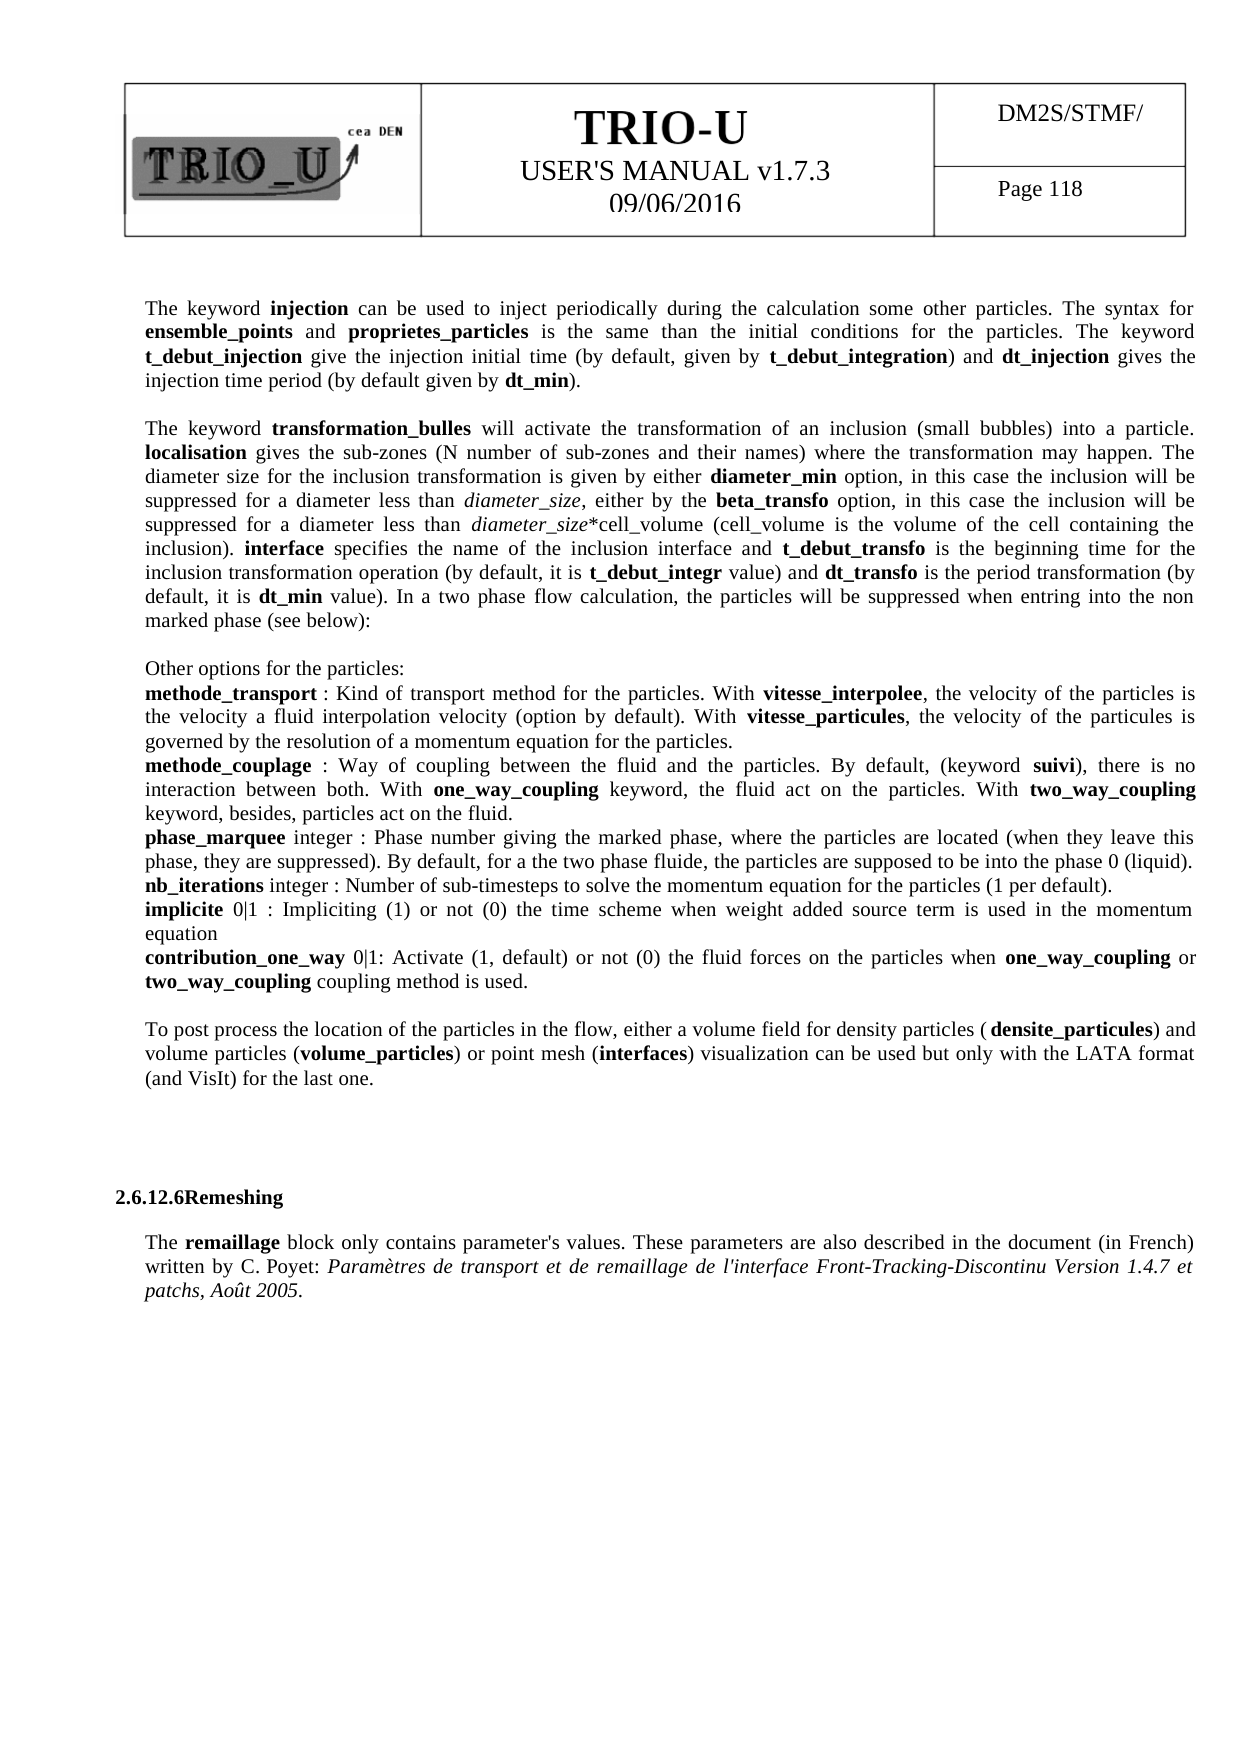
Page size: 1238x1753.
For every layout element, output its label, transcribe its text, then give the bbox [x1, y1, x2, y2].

text nb_iterations integer : Number of sub-timesteps to solve the momentum equation for the particles (1 per default). [145, 873, 1196, 897]
text contribution_one_way 0|1: Activate (1, default) or not (0) the fluid forces on the particles when one_way_coupling or two_way_coupling coupling method is used. [145, 945, 1196, 993]
text methode_transport : Kind of transport method for the particles. With vitesse_interpolee, the velocity of the particles is the velocity a fluid interpolation velocity (option by default). With vitesse_particules, the velocity of the particules is governed by the resolution of a momentum equation for the particles. [145, 680, 1196, 752]
text phase_marquee integer : Phase number giving the marked phase, where the particles are located (when they leave this phase, they are suppressed). By default, for a the two phase fluide, the particles are supposed to be into the phase 0 (liquid). [145, 825, 1196, 873]
text The keyword injection can be used to inject periodically during the calculation some other particles. The syntax for ensemble_points and proprietes_particles is the same than the initial conditions for the particles. The keyword t_debut_injection give the injection initial time (by default, given by t_debut_integration) and dt_injection gives the injection time period (by default given by dt_min). [145, 295, 1196, 392]
text To post process the location of the particles in the flow, either a volume field for density particles (densite_particules) and volume particles (volume_particles) or point mesh (interfaces) visualization can be used but only with the LATA format (and VisIt) for the last one. [145, 1017, 1196, 1089]
text methode_couplage : Way of coupling between the fluid and the particles. By default, (keyword suivi), there is no interaction between both. With one_way_coupling keyword, the fluid act on the particles. With two_way_coupling keyword, besides, particles act on the fluid. [145, 752, 1196, 825]
text Other options for the particles: [145, 656, 1196, 680]
text The remaillage block only contains parameter's values. These parameters are also described in the document (in French) written by C. Poyet: Paramètres de transport et de remaillage de l'interface Front-Tracking-Discontinu Version 1.4.7 et patchs, Août 2005. [145, 1230, 1196, 1302]
text implicite 0|1 : Impliciting (1) or not (0) the time scheme when weight added source term is used in the momentum equation [145, 897, 1196, 945]
subtitle Remeshing [115, 1185, 1165, 1209]
text The keyword transformation_bulles will activate the transformation of an inclusion (small bubbles) into a particle. localisation gives the sub-zones (N number of sub-zones and their names) where the transformation may happen. The diameter size for the inclusion transformation is given by either diameter_min option, in this case the inclusion will be suppressed for a diameter less than diameter_size, either by the beta_transfo option, in this case the inclusion will be suppressed for a diameter less than diameter_size*cell_volume (cell_volume is the volume of the cell containing the inclusion). interface specifies the name of the inclusion interface and t_debut_transfo is the beginning time for the inclusion transformation operation (by default, it is t_debut_integr value) and dt_transfo is the period transformation (by default, it is dt_min value). In a two phase flow calculation, the particles will be suppressed when entring into the non marked phase (see below): [145, 416, 1196, 632]
